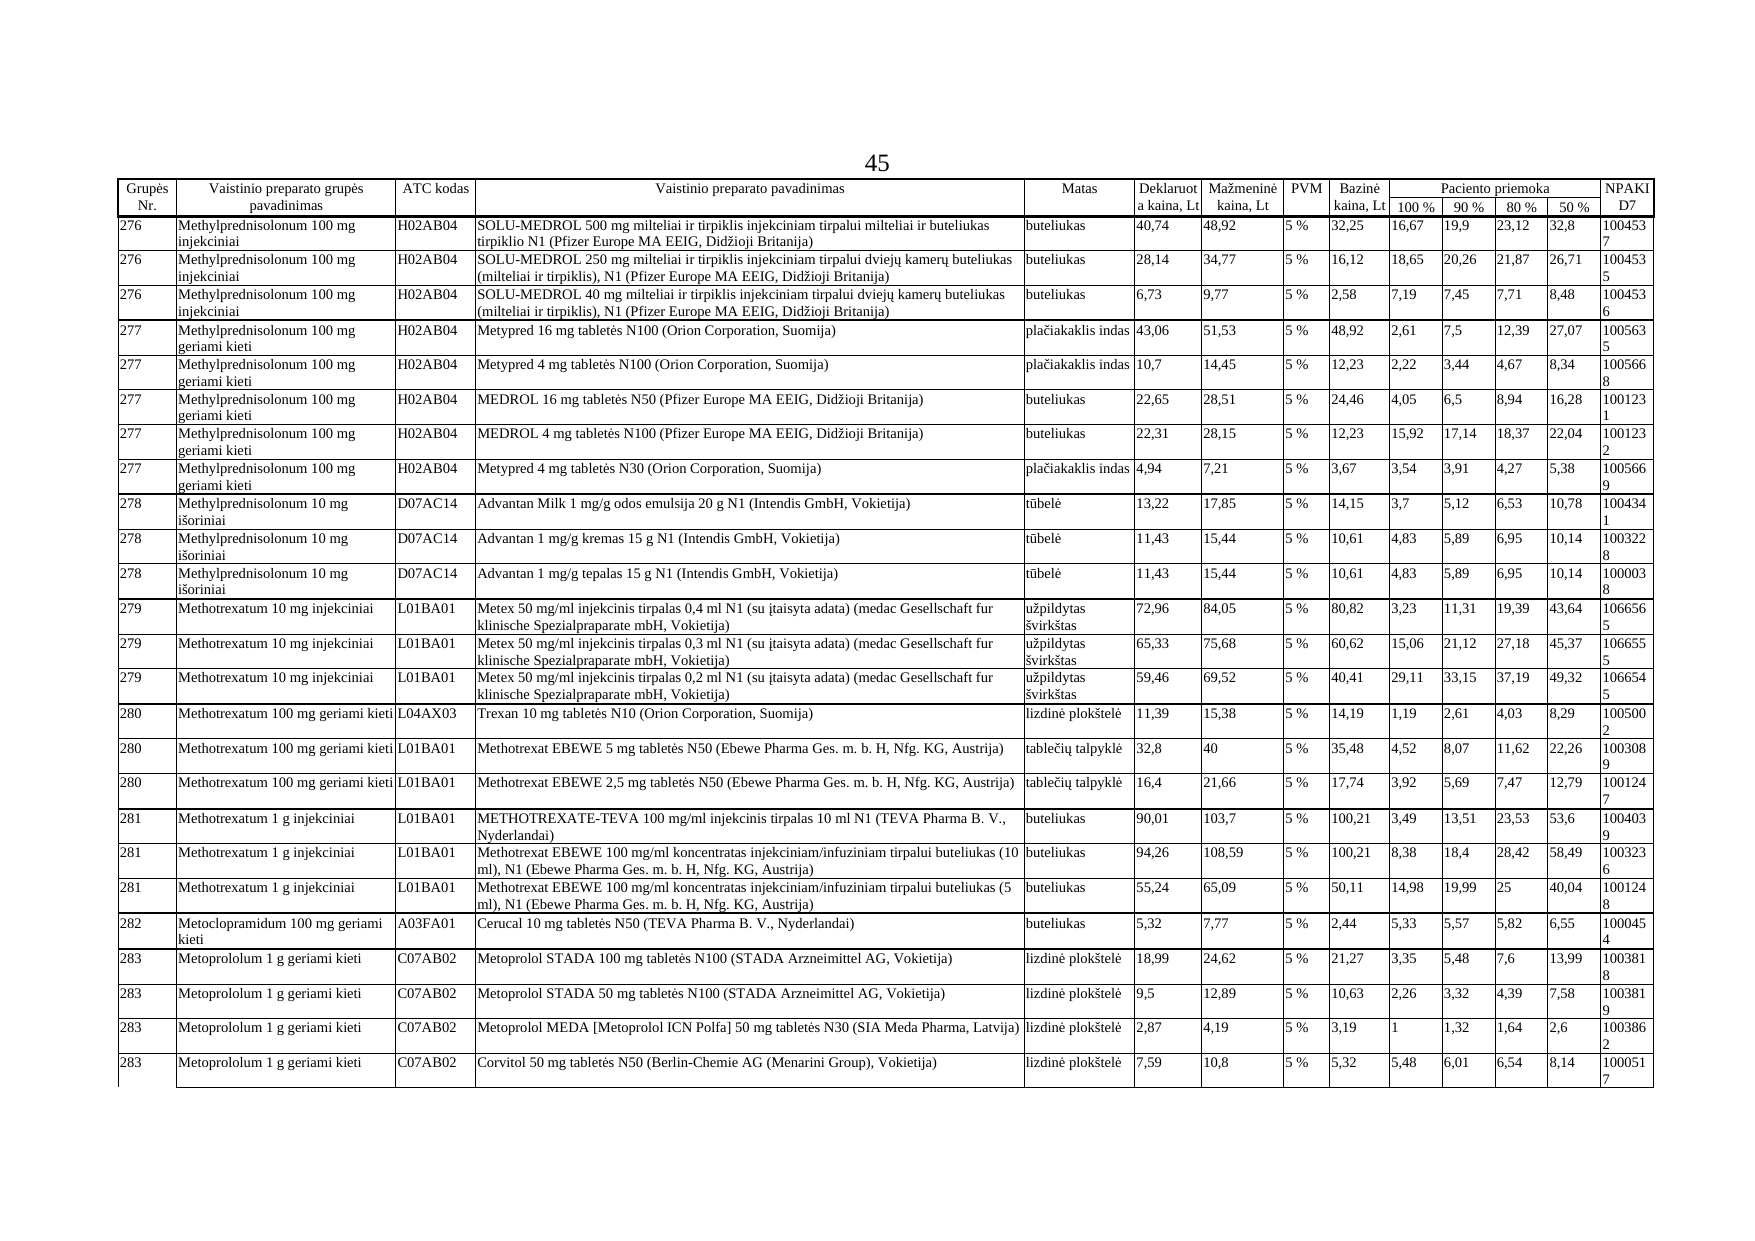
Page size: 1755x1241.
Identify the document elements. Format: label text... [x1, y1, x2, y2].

table_cell Metoprololum 1 g geriami kieti [177, 1019, 395, 1053]
table_cell SOLU-MEDROL 40 mg milteliai ir tirpiklis injekciniam tirpalui dviejų kamerų buteliukas (milteliai ir tirpiklis), N1 (Pfizer Europe MA EEIG, Didžioji Britanija) [476, 286, 1024, 319]
table_cell 1000517 [1601, 1054, 1653, 1087]
table_cell 282 [119, 914, 176, 948]
table_cell 11,31 [1443, 600, 1495, 633]
table_cell 18,4 [1443, 844, 1495, 878]
table_cell 10,61 [1330, 530, 1389, 563]
table_cell 11,43 [1135, 564, 1201, 598]
table_cell 1003089 [1601, 739, 1653, 773]
table_cell 43,64 [1548, 600, 1600, 633]
table_cell Methotrexatum 10 mg injekciniai [177, 635, 395, 668]
table_cell L01BA01 [396, 774, 475, 807]
table_cell 40 [1202, 739, 1283, 773]
table_cell 4,39 [1496, 985, 1547, 1018]
table_cell 5,48 [1443, 950, 1495, 983]
table_cell 65,33 [1135, 635, 1201, 668]
table_cell užpildytas švirkštas [1025, 669, 1134, 703]
table_cell Metypred 16 mg tabletės N100 (Orion Corporation, Suomija) [476, 321, 1024, 355]
table_cell 7,59 [1135, 1054, 1201, 1087]
table_cell 277 [119, 356, 176, 389]
table_cell Methylprednisolonum 10 mg išoriniai [177, 564, 395, 598]
table_cell 4,83 [1390, 530, 1442, 563]
table_cell Methotrexat EBEWE 100 mg/ml koncentratas injekciniam/infuziniam tirpalui buteliukas (5 ml), N1 (Ebewe Pharma Ges. m. b. H, Nfg. KG, Austrija) [476, 879, 1024, 912]
table_cell lizdinė plokštelė [1025, 950, 1134, 983]
table_cell 5,33 [1390, 914, 1442, 948]
table_cell 16,67 [1390, 218, 1442, 250]
table_cell 18,65 [1390, 251, 1442, 284]
table_cell 2,87 [1135, 1019, 1201, 1053]
table_cell L01BA01 [396, 879, 475, 912]
table_cell SOLU-MEDROL 500 mg milteliai ir tirpiklis injekciniam tirpalui milteliai ir buteliukas tirpiklio N1 (Pfizer Europe MA EEIG, Didžioji Britanija) [476, 218, 1024, 250]
table_cell H02AB04 [396, 321, 475, 355]
table_cell 100,21 [1330, 810, 1389, 843]
table_cell 20,26 [1443, 251, 1495, 284]
table_cell 12,39 [1496, 321, 1547, 355]
table_cell lizdinė plokštelė [1025, 1054, 1134, 1087]
table_cell 1004536 [1601, 286, 1653, 319]
table_cell 277 [119, 321, 176, 355]
table_cell Advantan 1 mg/g kremas 15 g N1 (Intendis GmbH, Vokietija) [476, 530, 1024, 563]
table_cell 17,74 [1330, 774, 1389, 807]
table_cell 13,51 [1443, 810, 1495, 843]
table_cell H02AB04 [396, 425, 475, 458]
table_cell 108,59 [1202, 844, 1283, 878]
table_header Paciento priemoka [1390, 180, 1600, 197]
table_cell 2,26 [1390, 985, 1442, 1018]
table_cell 11,43 [1135, 530, 1201, 563]
table_cell 32,8 [1135, 739, 1201, 773]
table_cell Metoprololum 1 g geriami kieti [177, 950, 395, 983]
table_cell 279 [119, 600, 176, 633]
table_cell 4,67 [1496, 356, 1547, 389]
table_cell 277 [119, 425, 176, 458]
table_cell 6,01 [1443, 1054, 1495, 1087]
table_cell D07AC14 [396, 495, 475, 529]
table_cell 13,22 [1135, 495, 1201, 529]
table_cell 5,89 [1443, 530, 1495, 563]
table_cell 5,82 [1496, 914, 1547, 948]
table_header Deklaruota kaina, Lt [1135, 180, 1201, 215]
table_cell Metoprolol STADA 50 mg tabletės N100 (STADA Arzneimittel AG, Vokietija) [476, 985, 1024, 1018]
table_cell buteliukas [1025, 390, 1134, 424]
table_cell 2,6 [1548, 1019, 1600, 1053]
table_cell 12,89 [1202, 985, 1283, 1018]
table_cell 103,7 [1202, 810, 1283, 843]
table_cell 72,96 [1135, 600, 1201, 633]
table_cell Trexan 10 mg tabletės N10 (Orion Corporation, Suomija) [476, 705, 1024, 738]
table_cell 23,12 [1496, 218, 1547, 250]
table_cell 1,64 [1496, 1019, 1547, 1053]
table_cell Methotrexatum 100 mg geriami kieti [177, 739, 395, 773]
table_cell 3,19 [1330, 1019, 1389, 1053]
table_cell 80,82 [1330, 600, 1389, 633]
table_cell 19,99 [1443, 879, 1495, 912]
table_cell 6,5 [1443, 390, 1495, 424]
table_cell buteliukas [1025, 251, 1134, 284]
table_cell 5 % [1284, 985, 1329, 1018]
table_cell 40,74 [1135, 218, 1201, 250]
table_cell 5 % [1284, 844, 1329, 878]
table_cell 1001247 [1601, 774, 1653, 807]
table_cell 15,92 [1390, 425, 1442, 458]
table_cell Methylprednisolonum 100 mg geriami kieti [177, 425, 395, 458]
table_cell 4,83 [1390, 564, 1442, 598]
table_header Bazinė kaina, Lt [1330, 180, 1389, 215]
table_cell Methylprednisolonum 100 mg geriami kieti [177, 460, 395, 493]
table_cell 277 [119, 390, 176, 424]
table_cell 5,38 [1548, 460, 1600, 493]
table_cell 10,14 [1548, 530, 1600, 563]
table_header Mažmeninė kaina, Lt [1202, 180, 1283, 215]
table_cell 3,49 [1390, 810, 1442, 843]
table_cell 5 % [1284, 669, 1329, 703]
table_cell 14,98 [1390, 879, 1442, 912]
table_cell 9,77 [1202, 286, 1283, 319]
table_cell 7,71 [1496, 286, 1547, 319]
table_cell 90,01 [1135, 810, 1201, 843]
table_cell 5 % [1284, 390, 1329, 424]
table_cell 9,5 [1135, 985, 1201, 1018]
table_cell 8,48 [1548, 286, 1600, 319]
table_cell 69,52 [1202, 669, 1283, 703]
table_cell 100,21 [1330, 844, 1389, 878]
table_cell 7,58 [1548, 985, 1600, 1018]
table_cell 3,44 [1443, 356, 1495, 389]
table_cell 12,23 [1330, 425, 1389, 458]
table_cell Advantan 1 mg/g tepalas 15 g N1 (Intendis GmbH, Vokietija) [476, 564, 1024, 598]
table_cell 10,63 [1330, 985, 1389, 1018]
table_header ATC kodas [396, 180, 475, 215]
table_cell 22,04 [1548, 425, 1600, 458]
table_cell 1003819 [1601, 985, 1653, 1018]
table_cell 90 % [1443, 198, 1495, 215]
table_cell tablečių talpyklė [1025, 774, 1134, 807]
table_cell 1004537 [1601, 218, 1653, 250]
table_cell 1001232 [1601, 425, 1653, 458]
table_cell 4,27 [1496, 460, 1547, 493]
table_cell Methylprednisolonum 10 mg išoriniai [177, 530, 395, 563]
table_cell 59,46 [1135, 669, 1201, 703]
table_cell METHOTREXATE-TEVA 100 mg/ml injekcinis tirpalas 10 ml N1 (TEVA Pharma B. V., Nyderlandai) [476, 810, 1024, 843]
table_cell 1066545 [1601, 669, 1653, 703]
table_cell 8,34 [1548, 356, 1600, 389]
table_cell 27,07 [1548, 321, 1600, 355]
table_cell 15,06 [1390, 635, 1442, 668]
table_cell 1001248 [1601, 879, 1653, 912]
table_cell 5 % [1284, 251, 1329, 284]
table_cell Methotrexatum 100 mg geriami kieti [177, 774, 395, 807]
table_cell L01BA01 [396, 739, 475, 773]
table_cell 7,21 [1202, 460, 1283, 493]
table_cell 40,41 [1330, 669, 1389, 703]
table_cell 25 [1496, 879, 1547, 912]
table_cell 279 [119, 669, 176, 703]
table_cell L01BA01 [396, 635, 475, 668]
table_cell 32,8 [1548, 218, 1600, 250]
table_cell 3,23 [1390, 600, 1442, 633]
table_cell C07AB02 [396, 985, 475, 1018]
table_cell 37,19 [1496, 669, 1547, 703]
table_cell 4,52 [1390, 739, 1442, 773]
table_cell 3,7 [1390, 495, 1442, 529]
table_cell H02AB04 [396, 218, 475, 250]
table_cell 281 [119, 879, 176, 912]
table_cell 5 % [1284, 495, 1329, 529]
table_header PVM [1284, 180, 1329, 215]
table_cell 5 % [1284, 950, 1329, 983]
table_cell Methylprednisolonum 100 mg geriami kieti [177, 356, 395, 389]
table_cell 1003228 [1601, 530, 1653, 563]
table_cell 1,19 [1390, 705, 1442, 738]
table_cell 3,35 [1390, 950, 1442, 983]
table_cell 5,89 [1443, 564, 1495, 598]
table_cell 1000454 [1601, 914, 1653, 948]
table_cell 28,51 [1202, 390, 1283, 424]
table_cell Methotrexat EBEWE 5 mg tabletės N50 (Ebewe Pharma Ges. m. b. H, Nfg. KG, Austrija) [476, 739, 1024, 773]
table_cell 6,55 [1548, 914, 1600, 948]
table_cell 5 % [1284, 1019, 1329, 1053]
table_cell 19,9 [1443, 218, 1495, 250]
table_cell 1005669 [1601, 460, 1653, 493]
table_cell Metoprolol STADA 100 mg tabletės N100 (STADA Arzneimittel AG, Vokietija) [476, 950, 1024, 983]
table_cell tūbelė [1025, 495, 1134, 529]
table_cell Metypred 4 mg tabletės N30 (Orion Corporation, Suomija) [476, 460, 1024, 493]
table_cell 12,23 [1330, 356, 1389, 389]
table_cell Cerucal 10 mg tabletės N50 (TEVA Pharma B. V., Nyderlandai) [476, 914, 1024, 948]
table_cell 5 % [1284, 530, 1329, 563]
table_cell 18,99 [1135, 950, 1201, 983]
table_cell 4,05 [1390, 390, 1442, 424]
table_cell SOLU-MEDROL 250 mg milteliai ir tirpiklis injekciniam tirpalui dviejų kamerų buteliukas (milteliai ir tirpiklis), N1 (Pfizer Europe MA EEIG, Didžioji Britanija) [476, 251, 1024, 284]
table_cell 33,15 [1443, 669, 1495, 703]
table_cell buteliukas [1025, 879, 1134, 912]
table_cell 5,69 [1443, 774, 1495, 807]
table_cell 2,58 [1330, 286, 1389, 319]
table_cell H02AB04 [396, 356, 475, 389]
table_cell 8,94 [1496, 390, 1547, 424]
table_cell 7,19 [1390, 286, 1442, 319]
table_cell buteliukas [1025, 810, 1134, 843]
table_cell 84,05 [1202, 600, 1283, 633]
table_cell 19,39 [1496, 600, 1547, 633]
table_cell 5 % [1284, 810, 1329, 843]
table_cell Metex 50 mg/ml injekcinis tirpalas 0,4 ml N1 (su įtaisyta adata) (medac Gesellschaft fur klinische Spezialpraparate mbH, Vokietija) [476, 600, 1024, 633]
table_cell užpildytas švirkštas [1025, 600, 1134, 633]
table_cell 51,53 [1202, 321, 1283, 355]
table_cell 283 [119, 1019, 176, 1053]
table_cell 1066565 [1601, 600, 1653, 633]
table_cell 22,65 [1135, 390, 1201, 424]
table_cell L01BA01 [396, 669, 475, 703]
table_cell Metoprolol MEDA [Metoprolol ICN Polfa] 50 mg tabletės N30 (SIA Meda Pharma, Latvija) [476, 1019, 1024, 1053]
table_cell 2,61 [1390, 321, 1442, 355]
table_cell 10,8 [1202, 1054, 1283, 1087]
table_cell 1004341 [1601, 495, 1653, 529]
table_cell L01BA01 [396, 810, 475, 843]
table_cell 15,44 [1202, 530, 1283, 563]
table_cell 75,68 [1202, 635, 1283, 668]
table_cell 21,87 [1496, 251, 1547, 284]
table_cell Methylprednisolonum 100 mg geriami kieti [177, 321, 395, 355]
table_cell 10,61 [1330, 564, 1389, 598]
table_cell 5,32 [1135, 914, 1201, 948]
table_cell 100 % [1390, 198, 1442, 215]
table_cell 3,92 [1390, 774, 1442, 807]
table_cell 5 % [1284, 774, 1329, 807]
table_cell užpildytas švirkštas [1025, 635, 1134, 668]
table_cell 3,91 [1443, 460, 1495, 493]
table_cell 7,47 [1496, 774, 1547, 807]
table_cell 24,46 [1330, 390, 1389, 424]
table_cell 5 % [1284, 879, 1329, 912]
table_cell 45,37 [1548, 635, 1600, 668]
table_cell H02AB04 [396, 390, 475, 424]
table_cell lizdinė plokštelė [1025, 985, 1134, 1018]
table_cell C07AB02 [396, 950, 475, 983]
table_cell 6,95 [1496, 530, 1547, 563]
table_cell Metypred 4 mg tabletės N100 (Orion Corporation, Suomija) [476, 356, 1024, 389]
table_cell buteliukas [1025, 425, 1134, 458]
table_cell 32,25 [1330, 218, 1389, 250]
table_cell 22,31 [1135, 425, 1201, 458]
table_cell 17,85 [1202, 495, 1283, 529]
table_cell L01BA01 [396, 844, 475, 878]
table_cell 6,54 [1496, 1054, 1547, 1087]
table_cell Methylprednisolonum 100 mg geriami kieti [177, 390, 395, 424]
table_cell H02AB04 [396, 286, 475, 319]
table_cell 11,62 [1496, 739, 1547, 773]
table_cell 14,19 [1330, 705, 1389, 738]
table_cell MEDROL 16 mg tabletės N50 (Pfizer Europe MA EEIG, Didžioji Britanija) [476, 390, 1024, 424]
table_cell 21,27 [1330, 950, 1389, 983]
table_cell C07AB02 [396, 1054, 475, 1087]
table_cell 5,12 [1443, 495, 1495, 529]
table_cell 5 % [1284, 635, 1329, 668]
table_cell buteliukas [1025, 914, 1134, 948]
table_cell Methotrexat EBEWE 2,5 mg tabletės N50 (Ebewe Pharma Ges. m. b. H, Nfg. KG, Austrija) [476, 774, 1024, 807]
table_cell 7,77 [1202, 914, 1283, 948]
table_cell 22,26 [1548, 739, 1600, 773]
table_cell 7,5 [1443, 321, 1495, 355]
table_cell tūbelė [1025, 564, 1134, 598]
table_cell 1 [1390, 1019, 1442, 1053]
table_cell 2,44 [1330, 914, 1389, 948]
table_cell Methotrexat EBEWE 100 mg/ml koncentratas injekciniam/infuziniam tirpalui buteliukas (10 ml), N1 (Ebewe Pharma Ges. m. b. H, Nfg. KG, Austrija) [476, 844, 1024, 878]
table_cell 21,12 [1443, 635, 1495, 668]
table_cell 29,11 [1390, 669, 1442, 703]
table_cell 3,54 [1390, 460, 1442, 493]
table_cell 281 [119, 844, 176, 878]
table_cell 5 % [1284, 914, 1329, 948]
table_cell 8,29 [1548, 705, 1600, 738]
table_cell L01BA01 [396, 600, 475, 633]
table_cell 13,99 [1548, 950, 1600, 983]
table_cell 21,66 [1202, 774, 1283, 807]
table_cell 5 % [1284, 600, 1329, 633]
table_cell 1004039 [1601, 810, 1653, 843]
table_cell 50,11 [1330, 879, 1389, 912]
table_cell 1005002 [1601, 705, 1653, 738]
table_cell 5 % [1284, 739, 1329, 773]
table_header Grupės Nr. [119, 180, 176, 215]
table_cell 279 [119, 635, 176, 668]
table_header Vaistinio preparato grupės pavadinimas [177, 180, 395, 215]
table_cell 94,26 [1135, 844, 1201, 878]
table_cell 6,53 [1496, 495, 1547, 529]
table_cell 8,14 [1548, 1054, 1600, 1087]
table_cell 276 [119, 286, 176, 319]
table_cell 283 [119, 950, 176, 983]
table_cell 5 % [1284, 564, 1329, 598]
table_cell 40,04 [1548, 879, 1600, 912]
table_cell 277 [119, 460, 176, 493]
table_cell Advantan Milk 1 mg/g odos emulsija 20 g N1 (Intendis GmbH, Vokietija) [476, 495, 1024, 529]
table_cell 18,37 [1496, 425, 1547, 458]
table_cell 58,49 [1548, 844, 1600, 878]
table_cell Metoprololum 1 g geriami kieti [177, 1054, 395, 1087]
table_cell 28,14 [1135, 251, 1201, 284]
table_header NPAKID7 [1601, 180, 1653, 215]
table_cell 278 [119, 530, 176, 563]
table_cell 55,24 [1135, 879, 1201, 912]
table_cell buteliukas [1025, 218, 1134, 250]
table_cell 5 % [1284, 425, 1329, 458]
table_cell 280 [119, 705, 176, 738]
table_cell 11,39 [1135, 705, 1201, 738]
table_cell 1003862 [1601, 1019, 1653, 1053]
table_cell buteliukas [1025, 286, 1134, 319]
table_cell 10,7 [1135, 356, 1201, 389]
table_cell plačiakaklis indas [1025, 356, 1134, 389]
table_cell A03FA01 [396, 914, 475, 948]
table_cell 276 [119, 251, 176, 284]
table_cell 2,61 [1443, 705, 1495, 738]
table_cell 4,94 [1135, 460, 1201, 493]
table_cell 3,32 [1443, 985, 1495, 1018]
table_cell 14,45 [1202, 356, 1283, 389]
table_cell 8,38 [1390, 844, 1442, 878]
table_cell 1,32 [1443, 1019, 1495, 1053]
table_cell 5 % [1284, 356, 1329, 389]
table_cell 1005635 [1601, 321, 1653, 355]
table_cell 3,67 [1330, 460, 1389, 493]
table_cell 5 % [1284, 1054, 1329, 1087]
table_cell 7,45 [1443, 286, 1495, 319]
table_cell 14,15 [1330, 495, 1389, 529]
table_cell 8,07 [1443, 739, 1495, 773]
table_cell 281 [119, 810, 176, 843]
table_cell 1001231 [1601, 390, 1653, 424]
table_cell 49,32 [1548, 669, 1600, 703]
table_cell Metoclopramidum 100 mg geriami kieti [177, 914, 395, 948]
table_cell 28,15 [1202, 425, 1283, 458]
table_cell 53,6 [1548, 810, 1600, 843]
table_cell 16,28 [1548, 390, 1600, 424]
table_cell 5 % [1284, 705, 1329, 738]
table_cell 278 [119, 564, 176, 598]
table_cell 16,4 [1135, 774, 1201, 807]
table_cell C07AB02 [396, 1019, 475, 1053]
table_cell 1004535 [1601, 251, 1653, 284]
table_cell 50 % [1548, 198, 1600, 215]
table_cell 48,92 [1330, 321, 1389, 355]
table_cell Methotrexatum 100 mg geriami kieti [177, 705, 395, 738]
table_cell 1003236 [1601, 844, 1653, 878]
table_cell 1000038 [1601, 564, 1653, 598]
table_cell 10,14 [1548, 564, 1600, 598]
table_cell Metoprololum 1 g geriami kieti [177, 985, 395, 1018]
table_cell 48,92 [1202, 218, 1283, 250]
table_cell 5 % [1284, 321, 1329, 355]
table_cell 7,6 [1496, 950, 1547, 983]
table_header Matas [1025, 180, 1134, 215]
table_cell 60,62 [1330, 635, 1389, 668]
table_cell 6,73 [1135, 286, 1201, 319]
table_cell L04AX03 [396, 705, 475, 738]
table_cell 5 % [1284, 218, 1329, 250]
table_cell 5 % [1284, 460, 1329, 493]
table_cell 280 [119, 739, 176, 773]
table_cell tūbelė [1025, 530, 1134, 563]
table_cell 65,09 [1202, 879, 1283, 912]
table_cell 80 % [1496, 198, 1547, 215]
table_cell 26,71 [1548, 251, 1600, 284]
table_cell Metex 50 mg/ml injekcinis tirpalas 0,3 ml N1 (su įtaisyta adata) (medac Gesellschaft fur klinische Spezialpraparate mbH, Vokietija) [476, 635, 1024, 668]
table_cell Metex 50 mg/ml injekcinis tirpalas 0,2 ml N1 (su įtaisyta adata) (medac Gesellschaft fur klinische Spezialpraparate mbH, Vokietija) [476, 669, 1024, 703]
table_cell 27,18 [1496, 635, 1547, 668]
table_cell 15,38 [1202, 705, 1283, 738]
table_cell Methylprednisolonum 100 mg injekciniai [177, 218, 395, 250]
table_cell 6,95 [1496, 564, 1547, 598]
table_cell 1005668 [1601, 356, 1653, 389]
table_cell 23,53 [1496, 810, 1547, 843]
table_cell Methotrexatum 1 g injekciniai [177, 810, 395, 843]
table_cell Methylprednisolonum 100 mg injekciniai [177, 286, 395, 319]
table_cell 12,79 [1548, 774, 1600, 807]
table_cell 1066555 [1601, 635, 1653, 668]
table_cell 43,06 [1135, 321, 1201, 355]
table_cell Methotrexatum 1 g injekciniai [177, 879, 395, 912]
table_cell 278 [119, 495, 176, 529]
table_cell 2,22 [1390, 356, 1442, 389]
table_cell 10,78 [1548, 495, 1600, 529]
table_cell 34,77 [1202, 251, 1283, 284]
table_cell 283 [119, 1054, 176, 1087]
table_cell tablečių talpyklė [1025, 739, 1134, 773]
table_cell Methotrexatum 1 g injekciniai [177, 844, 395, 878]
table_cell H02AB04 [396, 460, 475, 493]
table_cell H02AB04 [396, 251, 475, 284]
table_cell 24,62 [1202, 950, 1283, 983]
table_cell 17,14 [1443, 425, 1495, 458]
table_cell 5,57 [1443, 914, 1495, 948]
table_cell 4,19 [1202, 1019, 1283, 1053]
table_cell D07AC14 [396, 564, 475, 598]
table_cell plačiakaklis indas [1025, 321, 1134, 355]
table_cell MEDROL 4 mg tabletės N100 (Pfizer Europe MA EEIG, Didžioji Britanija) [476, 425, 1024, 458]
table_cell Methylprednisolonum 100 mg injekciniai [177, 251, 395, 284]
table_cell lizdinė plokštelė [1025, 1019, 1134, 1053]
table_cell D07AC14 [396, 530, 475, 563]
table_cell 28,42 [1496, 844, 1547, 878]
table_cell 283 [119, 985, 176, 1018]
table_cell Corvitol 50 mg tabletės N50 (Berlin-Chemie AG (Menarini Group), Vokietija) [476, 1054, 1024, 1087]
table_cell Methylprednisolonum 10 mg išoriniai [177, 495, 395, 529]
table_cell plačiakaklis indas [1025, 460, 1134, 493]
table_cell 15,44 [1202, 564, 1283, 598]
table_cell Methotrexatum 10 mg injekciniai [177, 600, 395, 633]
table_cell 5,32 [1330, 1054, 1389, 1087]
table_cell Methotrexatum 10 mg injekciniai [177, 669, 395, 703]
table_cell 1003818 [1601, 950, 1653, 983]
table_cell 276 [119, 218, 176, 250]
table_cell 5 % [1284, 286, 1329, 319]
table_cell 4,03 [1496, 705, 1547, 738]
table_cell 280 [119, 774, 176, 807]
table_cell lizdinė plokštelė [1025, 705, 1134, 738]
table_header Vaistinio preparato pavadinimas [476, 180, 1024, 215]
table_cell buteliukas [1025, 844, 1134, 878]
table_cell 16,12 [1330, 251, 1389, 284]
table_cell 5,48 [1390, 1054, 1442, 1087]
table_cell 35,48 [1330, 739, 1389, 773]
